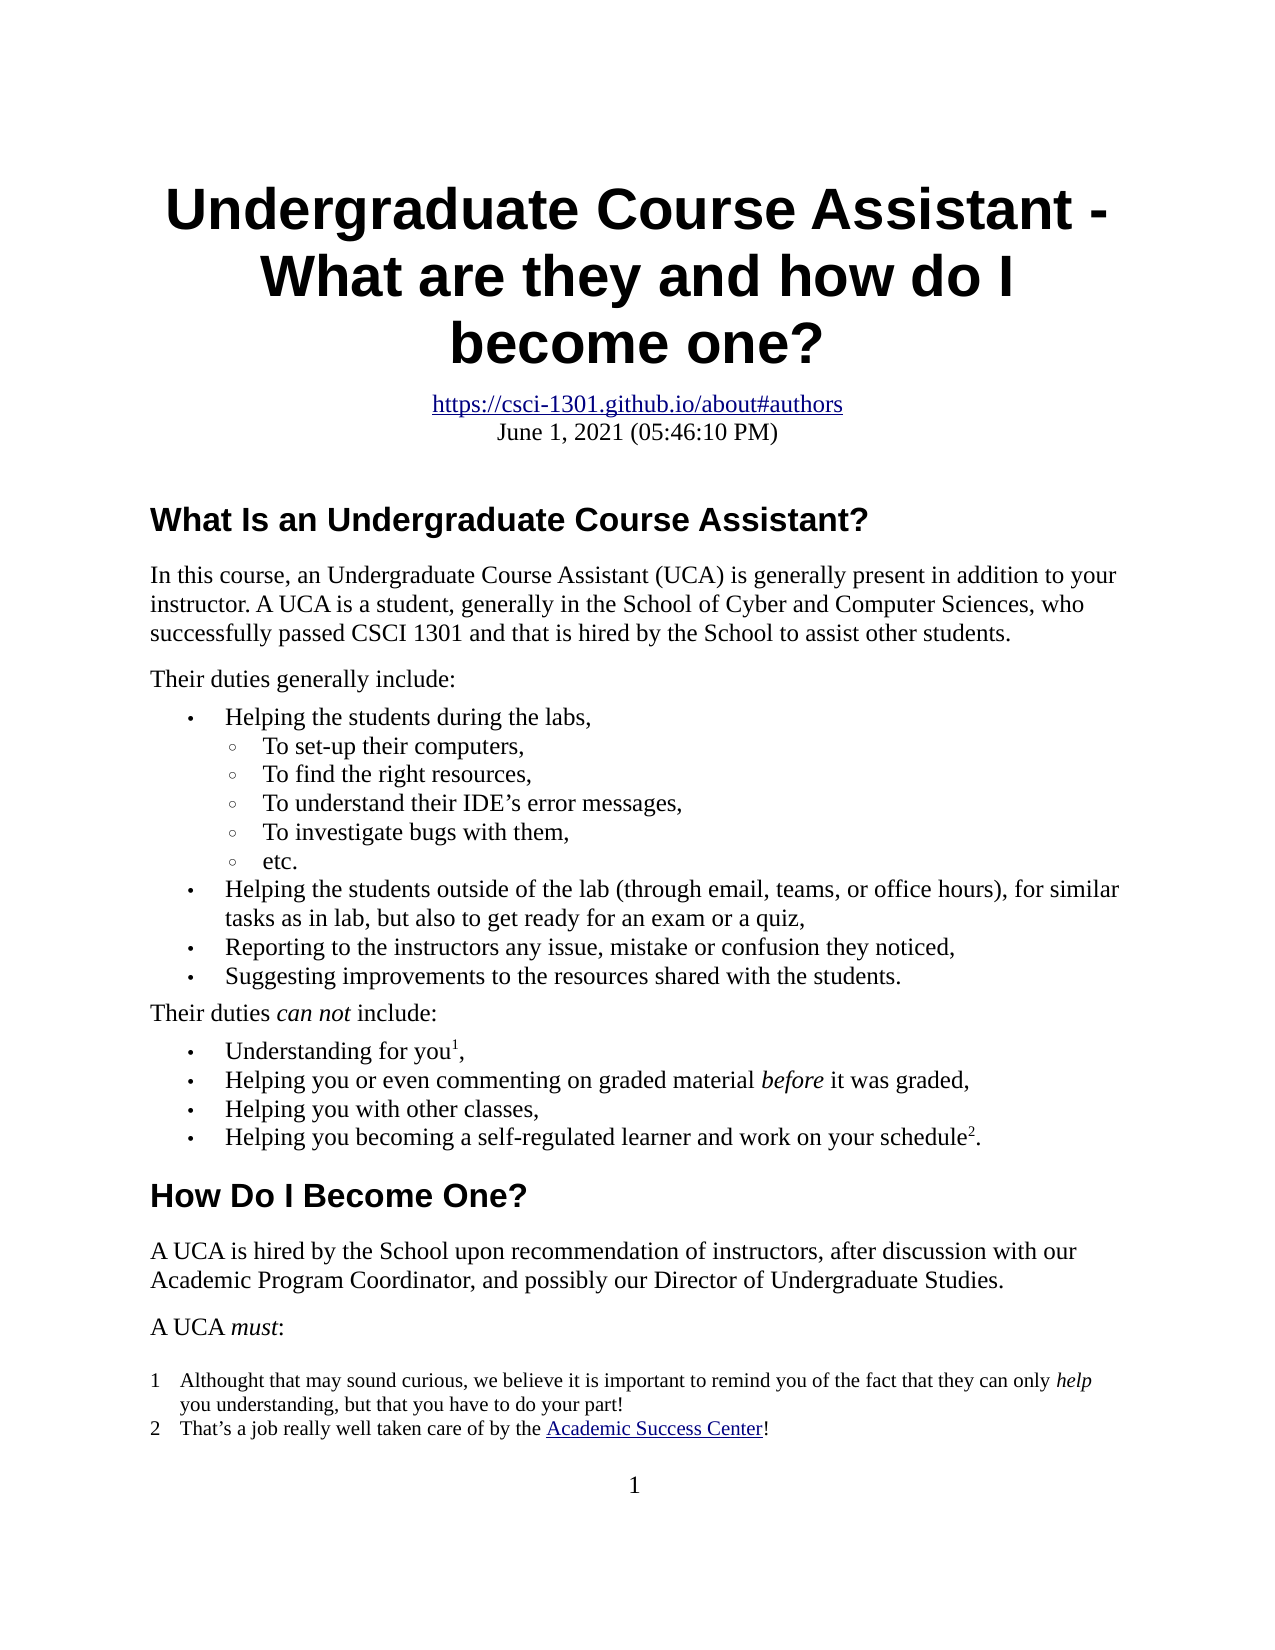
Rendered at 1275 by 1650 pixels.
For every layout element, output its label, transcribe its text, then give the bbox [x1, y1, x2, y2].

subtitle What Is an Undergraduate Course Assistant? [150, 500, 1125, 539]
text A UCA must: [150, 1312, 1125, 1340]
text June 1, 2021 (05:46:10 PM) [150, 417, 1125, 446]
list To find the right resources, [225, 759, 1125, 788]
list To investigate bugs with them, [225, 817, 1125, 846]
text A UCA is hired by the School upon recommendation of instructors, after discussion with our Academic Program Coordinator, and possibly our Director of Undergraduate Studies. [150, 1236, 1125, 1294]
list Helping the students during the labs, [187, 702, 1125, 731]
text Their duties can not include: [150, 998, 1125, 1027]
list Understanding for you, [187, 1036, 1125, 1065]
list Helping the students outside of the lab (through email, teams, or office hours), for similar tasks as in lab, but also to get ready for an exam or a quiz, [187, 874, 1125, 932]
text https://csci-1301.github.io/about#authors [150, 389, 1125, 417]
list Reporting to the instructors any issue, mistake or confusion they noticed, [187, 932, 1125, 961]
list Althought that may sound curious, we believe it is important to remind you of the fact that they can only help you understanding, but that you have to do your part! [150, 1368, 1125, 1416]
title Undergraduate Course Assistant - What are they and how do I become one? [150, 175, 1125, 376]
text Their duties generally include: [150, 664, 1125, 693]
list Helping you or even commenting on graded material before it was graded, [187, 1065, 1125, 1094]
list Suggesting improvements to the resources shared with the students. [187, 961, 1125, 989]
list etc. [225, 846, 1125, 874]
list That’s a job really well taken care of by the Academic Success Center! [150, 1416, 1125, 1440]
subtitle How Do I Become One? [150, 1176, 1125, 1215]
text In this course, an Undergraduate Course Assistant (UCA) is generally present in addition to your instructor. A UCA is a student, generally in the School of Cyber and Computer Sciences, who successfully passed CSCI 1301 and that is hired by the School to assist other students. [150, 560, 1125, 646]
list Helping you becoming a self-regulated learner and work on your schedule. [187, 1122, 1125, 1151]
list Helping you with other classes, [187, 1094, 1125, 1122]
list To understand their IDE’s error messages, [225, 788, 1125, 817]
list To set-up their computers, [225, 731, 1125, 759]
